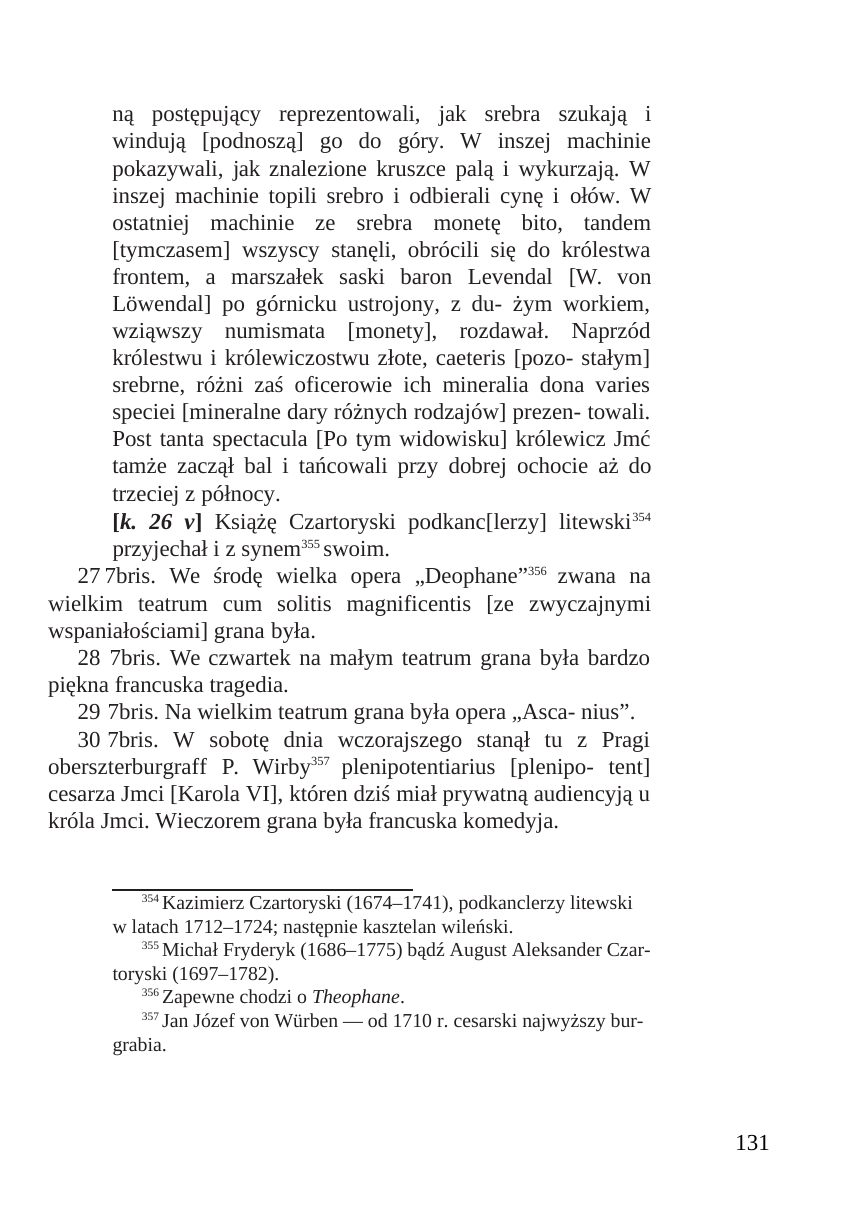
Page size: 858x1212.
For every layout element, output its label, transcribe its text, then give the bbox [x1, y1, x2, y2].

list 7bris. We środę wielka opera „Deophane”356 zwana na wielkim teatrum cum solitis magnificentis [ze zwyczajnymi wspaniałościami] grana była. [48, 562, 651, 643]
list 7bris. We czwartek na małym teatrum grana była bardzo piękna francuska tragedia. [48, 644, 651, 697]
text 355 Michał Fryderyk (1686–1775) bądź August Aleksander Czar- toryski (1697–1782). [112, 938, 694, 984]
list 7bris. Na wielkim teatrum grana była opera „Asca- nius”. [48, 698, 651, 725]
text 357 Jan Józef von Würben — od 1710 r. cesarski najwyższy bur- grabia. [112, 1009, 694, 1055]
text ną postępujący reprezentowali, jak srebra szukają i windują [podnoszą] go do góry. W inszej machinie pokazywali, jak znalezione kruszce palą i wykurzają. W inszej machinie topili srebro i odbierali cynę i ołów. W ostatniej machinie ze srebra monetę bito, tandem [tymczasem] wszyscy stanęli, obrócili się do królestwa frontem, a marszałek saski baron Levendal [W. von Löwendal] po górnicku ustrojony, z du- żym workiem, wziąwszy numismata [monety], rozdawał. Naprzód królestwu i królewiczostwu złote, caeteris [pozo- stałym] srebrne, różni zaś oficerowie ich mineralia dona varies speciei [mineralne dary różnych rodzajów] prezen- towali. Post tanta spectacula [Po tym widowisku] królewicz Jmć tamże zaczął bal i tańcowali przy dobrej ochocie aż do trzeciej z północy. [112, 101, 651, 506]
text [k. 26 v] Książę Czartoryski podkanc[lerzy] litewski354 przyjechał i z synem355 swoim. [112, 508, 651, 562]
list 7bris. W sobotę dnia wczorajszego stanął tu z Pragi oberszterburgraff P. Wirby357 plenipotentiarius [plenipo- tent] cesarza Jmci [Karola VI], któren dziś miał prywatną audiencyją u króla Jmci. Wieczorem grana była francuska komedyja. [48, 726, 651, 833]
text 356 Zapewne chodzi o Theophane. [142, 985, 807, 1008]
text 354 Kazimierz Czartoryski (1674–1741), podkanclerzy litewski w latach 1712–1724; następnie kasztelan wileński. [112, 887, 647, 937]
